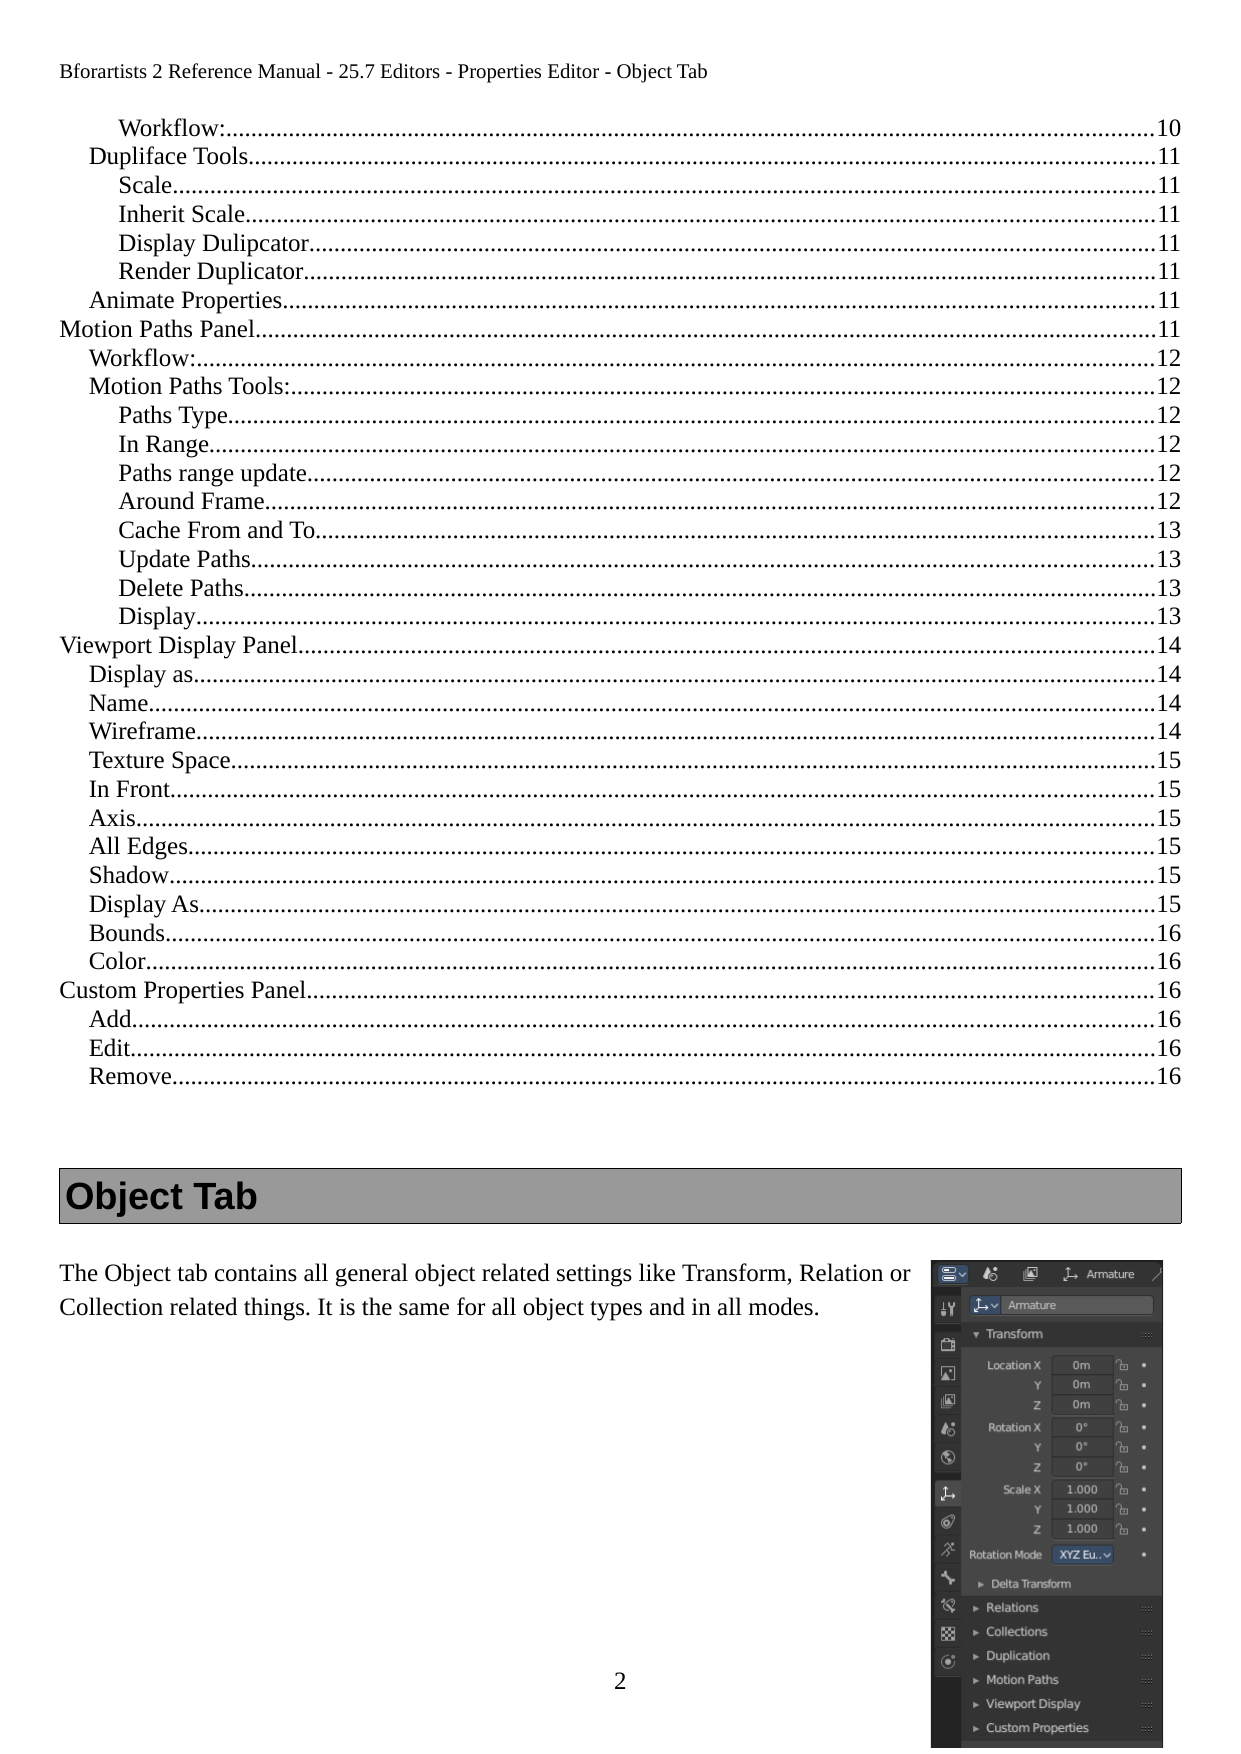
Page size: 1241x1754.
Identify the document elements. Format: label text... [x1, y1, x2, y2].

text In Range 12 [118, 429, 1181, 458]
text Axis 15 [88, 803, 1181, 831]
picture [930, 1260, 1164, 1748]
text Dupliface Tools 11 [88, 141, 1181, 170]
text In Front 15 [88, 774, 1181, 803]
text Inherit Scale 11 [118, 199, 1181, 228]
text Workflow: 12 [88, 343, 1181, 371]
table_header Object Tab [60, 1169, 1181, 1223]
text Wireframe 14 [88, 716, 1181, 745]
text Paths Type 12 [118, 400, 1181, 429]
text Around Frame 12 [118, 486, 1181, 515]
text Update Paths 13 [118, 544, 1181, 573]
text Cache From and To 13 [118, 515, 1181, 544]
text Add 16 [88, 1004, 1181, 1033]
text Custom Properties Panel 16 [59, 975, 1181, 1004]
text Display Dulipcator 11 [118, 228, 1181, 256]
text Motion Paths Panel 11 [59, 314, 1181, 343]
text Motion Paths Tools: 12 [88, 371, 1181, 400]
text Display 13 [118, 601, 1181, 630]
text Texture Space 15 [88, 745, 1181, 774]
text Delete Paths 13 [118, 573, 1181, 601]
text Scale 11 [118, 170, 1181, 199]
text Display As 15 [88, 889, 1181, 918]
text Viewport Display Panel 14 [59, 630, 1181, 659]
text Remove 16 [88, 1061, 1181, 1090]
text Render Duplicator 11 [118, 256, 1181, 285]
text Color 16 [88, 946, 1181, 975]
text Workflow: 10 [118, 113, 1181, 141]
text Bounds 16 [88, 918, 1181, 946]
text Edit 16 [88, 1033, 1181, 1061]
text Shadow 15 [88, 860, 1181, 889]
text The Object tab contains all general object related settings like Transform, Relation or Collection related things. It is the same for all object types and in all modes. [59, 1258, 1181, 1321]
text Display as 14 [88, 659, 1181, 688]
text All Edges 15 [88, 831, 1181, 860]
text Name 14 [88, 688, 1181, 716]
text Paths range update 12 [118, 458, 1181, 486]
text Animate Properties 11 [88, 285, 1181, 314]
